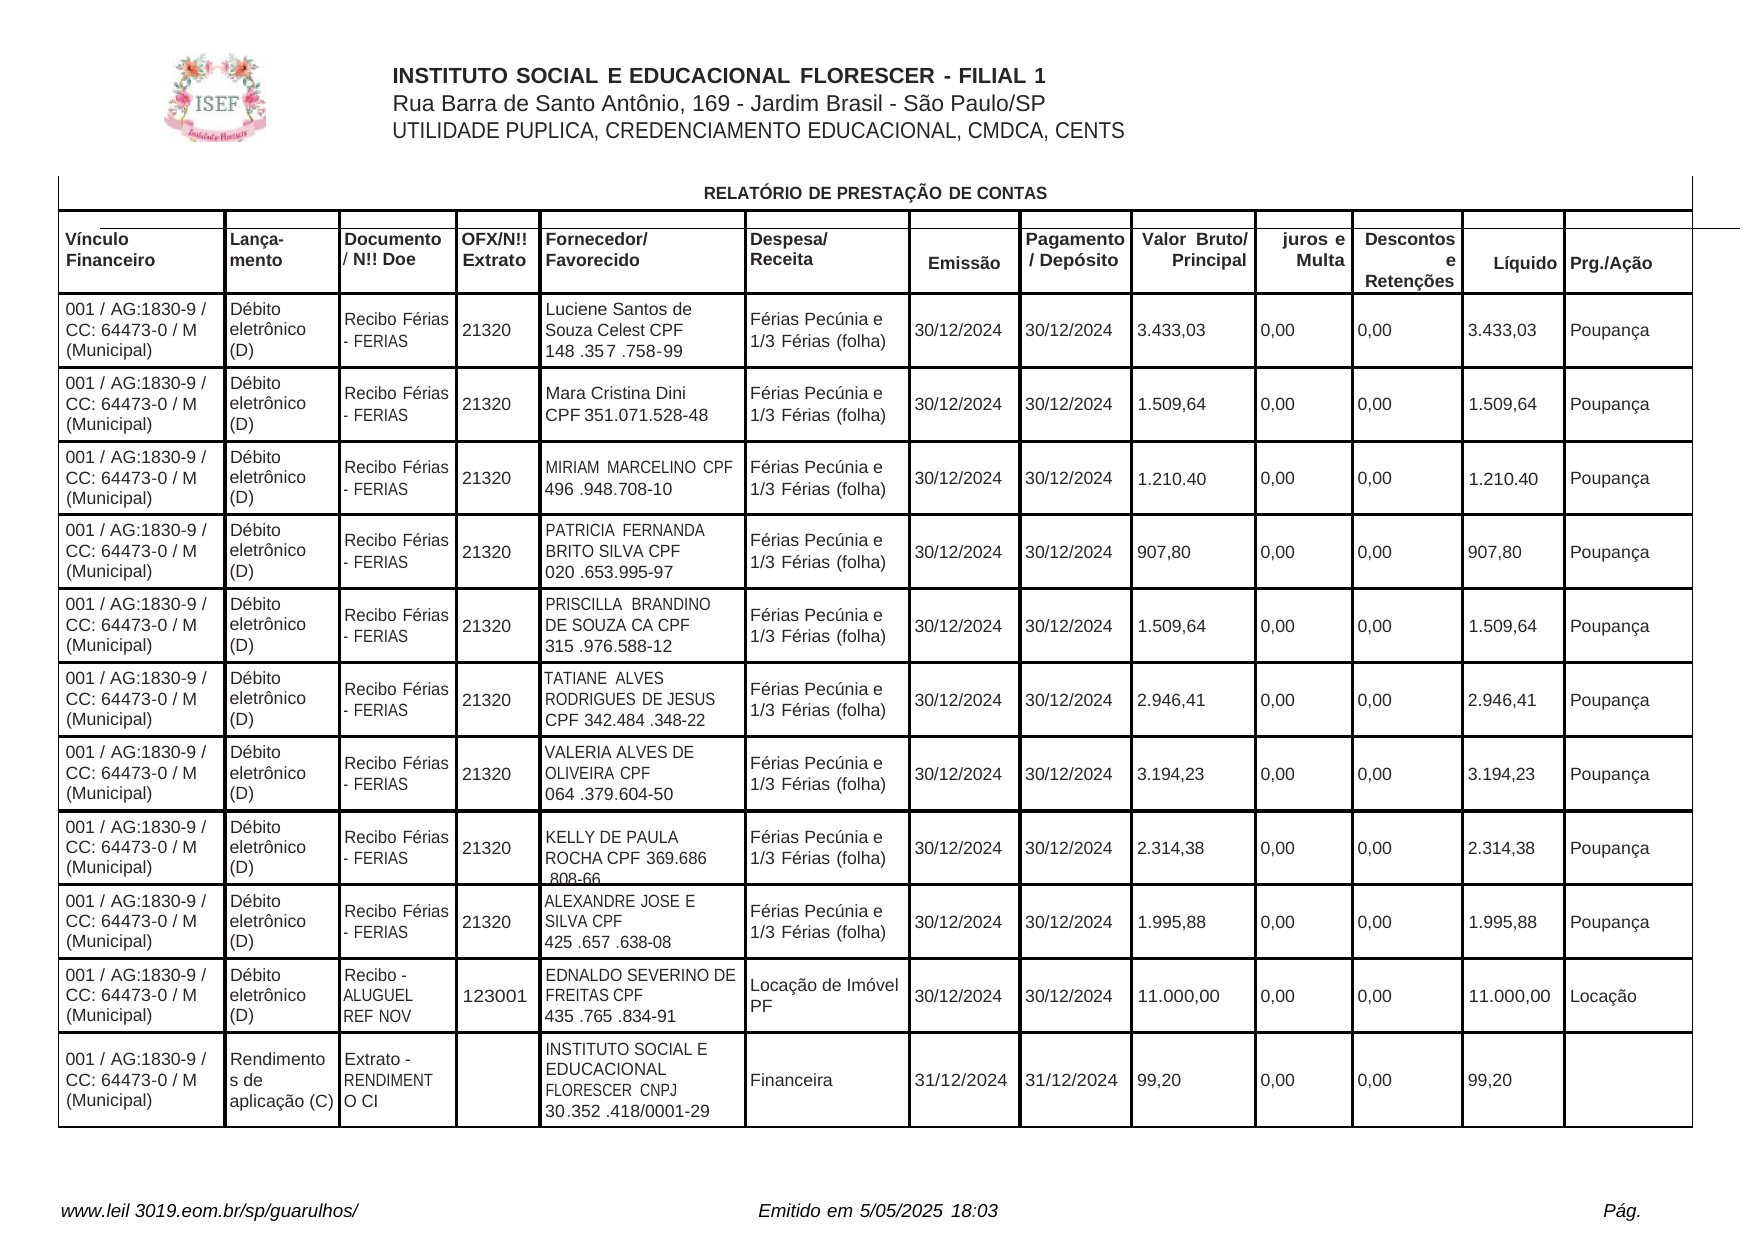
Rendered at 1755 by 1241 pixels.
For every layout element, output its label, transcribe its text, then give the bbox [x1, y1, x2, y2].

table_cell 21320 [458, 664, 538, 735]
table_cell ALEXANDRE JOSE E SILVA CPF 425 .657 .638-08 [542, 886, 744, 957]
table_cell Poupança [1566, 369, 1692, 439]
table_cell juros e Multa [1257, 229, 1351, 292]
table_cell Débito eletrônico (D) [227, 590, 338, 661]
table_cell Luciene Santos de Souza Celest CPF 148 .357 .758-99 [542, 295, 744, 366]
table_cell Líquido [1464, 229, 1563, 292]
table_cell KELLY DE PAULA ROCHA CPF 369.686 .808-66 [542, 813, 744, 883]
table_cell Poupança [1566, 813, 1692, 883]
table_cell [458, 212, 538, 228]
table_cell Férias Pecúnia e 1/3 Férias (folha) [747, 295, 908, 366]
table_cell Recibo Férias - FERIAS [341, 813, 455, 883]
table_cell 1.995,88 [1464, 886, 1563, 957]
table_cell MIRIAM MARCELINO CPF 496 .948.708-10 [542, 443, 744, 513]
table_cell Mara Cristina Dini CPF 351.071.528-48 [542, 369, 744, 439]
table_cell Férias Pecúnia e 1/3 Férias (folha) [747, 664, 908, 735]
table_cell Recibo Férias - FERIAS [341, 516, 455, 587]
table_cell Poupança [1566, 738, 1692, 809]
table_cell 11.000,00 [1464, 960, 1563, 1031]
table_cell PATRICIA FERNANDA BRITO SILVA CPF 020 .653.995-97 [542, 516, 744, 587]
table_cell Férias Pecúnia e 1/3 Férias (folha) [747, 813, 908, 883]
table_cell [542, 212, 744, 228]
table_cell Férias Pecúnia e 1/3 Férias (folha) [747, 443, 908, 513]
table_cell 0,00 [1257, 664, 1351, 735]
table_cell Débito eletrônico (D) [227, 369, 338, 439]
table_cell 0,00 [1354, 369, 1461, 439]
table_cell 30/12/2024 [911, 813, 1018, 883]
table_cell 0,00 [1354, 664, 1461, 735]
table_cell 001 / AG:1830-9 / CC: 64473-0 / M (Municipal) [59, 295, 223, 366]
table_cell Fornecedor/ Favorecido [542, 229, 744, 292]
table_cell 30/12/2024 [911, 516, 1018, 587]
table_cell 30/12/2024 [1022, 443, 1130, 513]
table_cell 001 / AG:1830-9 / CC: 64473-0 / M (Municipal) [59, 886, 223, 957]
table_cell 0,00 [1354, 738, 1461, 809]
table_cell 0,00 [1354, 960, 1461, 1031]
table_cell 30/12/2024 [1022, 590, 1130, 661]
table_cell Férias Pecúnia e 1/3 Férias (folha) [747, 886, 908, 957]
table_cell Recibo Férias - FERIAS [341, 886, 455, 957]
table_cell Férias Pecúnia e 1/3 Férias (folha) [747, 590, 908, 661]
table_cell 1.995,88 [1133, 886, 1254, 957]
table_cell 0,00 [1257, 516, 1351, 587]
table_cell [911, 212, 1018, 228]
table_cell 21320 [458, 443, 538, 513]
table_cell Poupança [1566, 443, 1692, 513]
table_cell INSTITUTO SOCIAL E EDUCACIONAL FLORESCER CNPJ 30.352 .418/0001-29 [542, 1034, 744, 1126]
table_cell Despesa/ Receita [747, 229, 908, 292]
table_cell PRISCILLA BRANDINO DE SOUZA CA CPF 315 .976.588-12 [542, 590, 744, 661]
table_cell 001 / AG:1830-9 / CC: 64473-0 / M (Municipal) [59, 664, 223, 735]
table_cell [1464, 212, 1563, 228]
table_cell Locação [1566, 960, 1692, 1031]
table_cell 3.194,23 [1133, 738, 1254, 809]
table_cell Débito eletrônico (D) [227, 664, 338, 735]
table_cell Férias Pecúnia e 1/3 Férias (folha) [747, 738, 908, 809]
table_cell [1566, 212, 1692, 228]
table_cell 31/12/2024 [911, 1034, 1018, 1126]
table_cell 1.509,64 [1464, 590, 1563, 661]
table_cell 0,00 [1257, 813, 1351, 883]
table_cell Poupança [1566, 886, 1692, 957]
table_cell 123001 [458, 960, 538, 1031]
table_cell 30/12/2024 [911, 369, 1018, 439]
table_cell 0,00 [1257, 295, 1351, 366]
table_cell EDNALDO SEVERINO DE FREITAS CPF 435 .765 .834-91 [542, 960, 744, 1031]
table_cell 99,20 [1464, 1034, 1563, 1126]
table_cell Locação de Imóvel PF [747, 960, 908, 1031]
table_cell 30/12/2024 [1022, 960, 1130, 1031]
table_cell Rendimento s de aplicação (C) [227, 1034, 338, 1126]
table_cell 1.509,64 [1464, 369, 1563, 439]
table_cell 0,00 [1257, 886, 1351, 957]
table_cell 99,20 [1133, 1034, 1254, 1126]
table_cell 2.314,38 [1464, 813, 1563, 883]
table_cell 30/12/2024 [1022, 738, 1130, 809]
table_cell 30/12/2024 [1022, 886, 1130, 957]
table_cell [458, 1034, 538, 1126]
table_cell [1022, 212, 1130, 228]
table_cell 001 / AG:1830-9 / CC: 64473-0 / M (Municipal) [59, 960, 223, 1031]
table_cell Recibo Férias - FERIAS [341, 295, 455, 366]
table_cell Documento / N!! Doe [341, 229, 455, 292]
table_cell Recibo - ALUGUEL REF NOV [341, 960, 455, 1031]
table_cell 001 / AG:1830-9 / CC: 64473-0 / M (Municipal) [59, 590, 223, 661]
table_cell 001 / AG:1830-9 / CC: 64473-0 / M (Municipal) [59, 443, 223, 513]
table_cell Vínculo Financeiro [59, 212, 223, 292]
table_cell 0,00 [1354, 443, 1461, 513]
table_cell [1566, 1034, 1692, 1126]
table_cell 21320 [458, 295, 538, 366]
table_cell [341, 212, 455, 228]
table_cell 001 / AG:1830-9 / CC: 64473-0 / M (Municipal) [59, 738, 223, 809]
table_cell 0,00 [1257, 443, 1351, 513]
table_cell 0,00 [1354, 813, 1461, 883]
table_cell Débito eletrônico (D) [227, 960, 338, 1031]
table_cell OFX/N!! Extrato [458, 229, 538, 292]
table_cell 30/12/2024 [1022, 813, 1130, 883]
table_cell Férias Pecúnia e 1/3 Férias (folha) [747, 369, 908, 439]
table_cell 2.946,41 [1464, 664, 1563, 735]
table_cell Débito eletrônico (D) [227, 443, 338, 513]
table_cell Poupança [1566, 516, 1692, 587]
table_cell 30/12/2024 [911, 738, 1018, 809]
table_cell 21320 [458, 886, 538, 957]
table_cell Pagamento / Depósito [1022, 229, 1130, 292]
table_cell 30/12/2024 [1022, 295, 1130, 366]
table_cell Débito eletrônico (D) [227, 516, 338, 587]
table_cell 30/12/2024 [911, 960, 1018, 1031]
table_cell 31/12/2024 [1022, 1034, 1130, 1126]
table_cell 2.314,38 [1133, 813, 1254, 883]
table_cell Recibo Férias - FERIAS [341, 443, 455, 513]
table_cell 21320 [458, 516, 538, 587]
table_cell [1133, 212, 1254, 228]
table_cell Débito eletrônico (D) [227, 738, 338, 809]
table_cell Poupança [1566, 590, 1692, 661]
table_cell 11.000,00 [1133, 960, 1254, 1031]
table_cell Extrato - RENDIMENT O CI [341, 1034, 455, 1126]
table_cell 21320 [458, 590, 538, 661]
table_cell Débito eletrônico (D) [227, 813, 338, 883]
table_cell Descontos e Retenções [1354, 229, 1461, 292]
table_cell 30/12/2024 [911, 886, 1018, 957]
table_cell 907,80 [1133, 516, 1254, 587]
table_cell Débito eletrônico (D) [227, 295, 338, 366]
table_cell Emissão [911, 229, 1018, 292]
table_cell 30/12/2024 [911, 443, 1018, 513]
table_cell 0,00 [1354, 295, 1461, 366]
table_cell [747, 212, 908, 228]
table_cell 0,00 [1257, 590, 1351, 661]
table_cell Poupança [1566, 295, 1692, 366]
table_cell 0,00 [1354, 1034, 1461, 1126]
table_cell [227, 212, 338, 228]
table_cell Recibo Férias - FERIAS [341, 664, 455, 735]
table_cell 3.194,23 [1464, 738, 1563, 809]
table_cell 30/12/2024 [911, 590, 1018, 661]
table_cell 30/12/2024 [911, 664, 1018, 735]
table_cell 21320 [458, 738, 538, 809]
table_cell 0,00 [1257, 960, 1351, 1031]
table_cell [1257, 212, 1351, 228]
table_cell 0,00 [1354, 516, 1461, 587]
table_cell 3.433,03 [1133, 295, 1254, 366]
table_cell 001 / AG:1830-9 / CC: 64473-0 / M (Municipal) [59, 516, 223, 587]
table_cell 001 / AG:1830-9 / CC: 64473-0 / M (Municipal) [59, 1034, 223, 1126]
table_cell 001 / AG:1830-9 / CC: 64473-0 / M (Municipal) [59, 369, 223, 439]
table_header RELATÓRIO DE PRESTAÇÃO DE CONTAS [59, 176, 1692, 209]
table_cell Recibo Férias - FERIAS [341, 590, 455, 661]
table_cell 2.946,41 [1133, 664, 1254, 735]
table_cell 3.433,03 [1464, 295, 1563, 366]
table_cell 0,00 [1354, 886, 1461, 957]
table_cell 0,00 [1257, 738, 1351, 809]
table_cell 001 / AG:1830-9 / CC: 64473-0 / M (Municipal) [59, 813, 223, 883]
table_cell 30/12/2024 [911, 295, 1018, 366]
table_cell Lança- mento [227, 229, 338, 292]
table_cell 30/12/2024 [1022, 516, 1130, 587]
table_cell Valor Bruto/ Principal [1133, 229, 1254, 292]
table_cell Férias Pecúnia e 1/3 Férias (folha) [747, 516, 908, 587]
table_cell Prg./Ação [1566, 229, 1692, 292]
table_cell Poupança [1566, 664, 1692, 735]
table_cell Financeira [747, 1034, 908, 1126]
table_cell Recibo Férias - FERIAS [341, 369, 455, 439]
table_cell [1354, 212, 1461, 228]
table_cell 0,00 [1257, 1034, 1351, 1126]
table_cell VALERIA ALVES DE OLIVEIRA CPF 064 .379.604-50 [542, 738, 744, 809]
table_cell 30/12/2024 [1022, 369, 1130, 439]
table_cell 30/12/2024 [1022, 664, 1130, 735]
table_cell 1.210.40 [1464, 443, 1563, 513]
table_cell 0,00 [1354, 590, 1461, 661]
table_cell 1.509,64 [1133, 590, 1254, 661]
table_cell 907,80 [1464, 516, 1563, 587]
table_cell 21320 [458, 369, 538, 439]
table_cell Débito eletrônico (D) [227, 886, 338, 957]
table_cell 1.509,64 [1133, 369, 1254, 439]
table_cell TATIANE ALVES RODRIGUES DE JESUS CPF 342.484 .348-22 [542, 664, 744, 735]
table_cell 1.210.40 [1133, 443, 1254, 513]
table_cell 0,00 [1257, 369, 1351, 439]
table_cell Recibo Férias - FERIAS [341, 738, 455, 809]
table_cell 21320 [458, 813, 538, 883]
